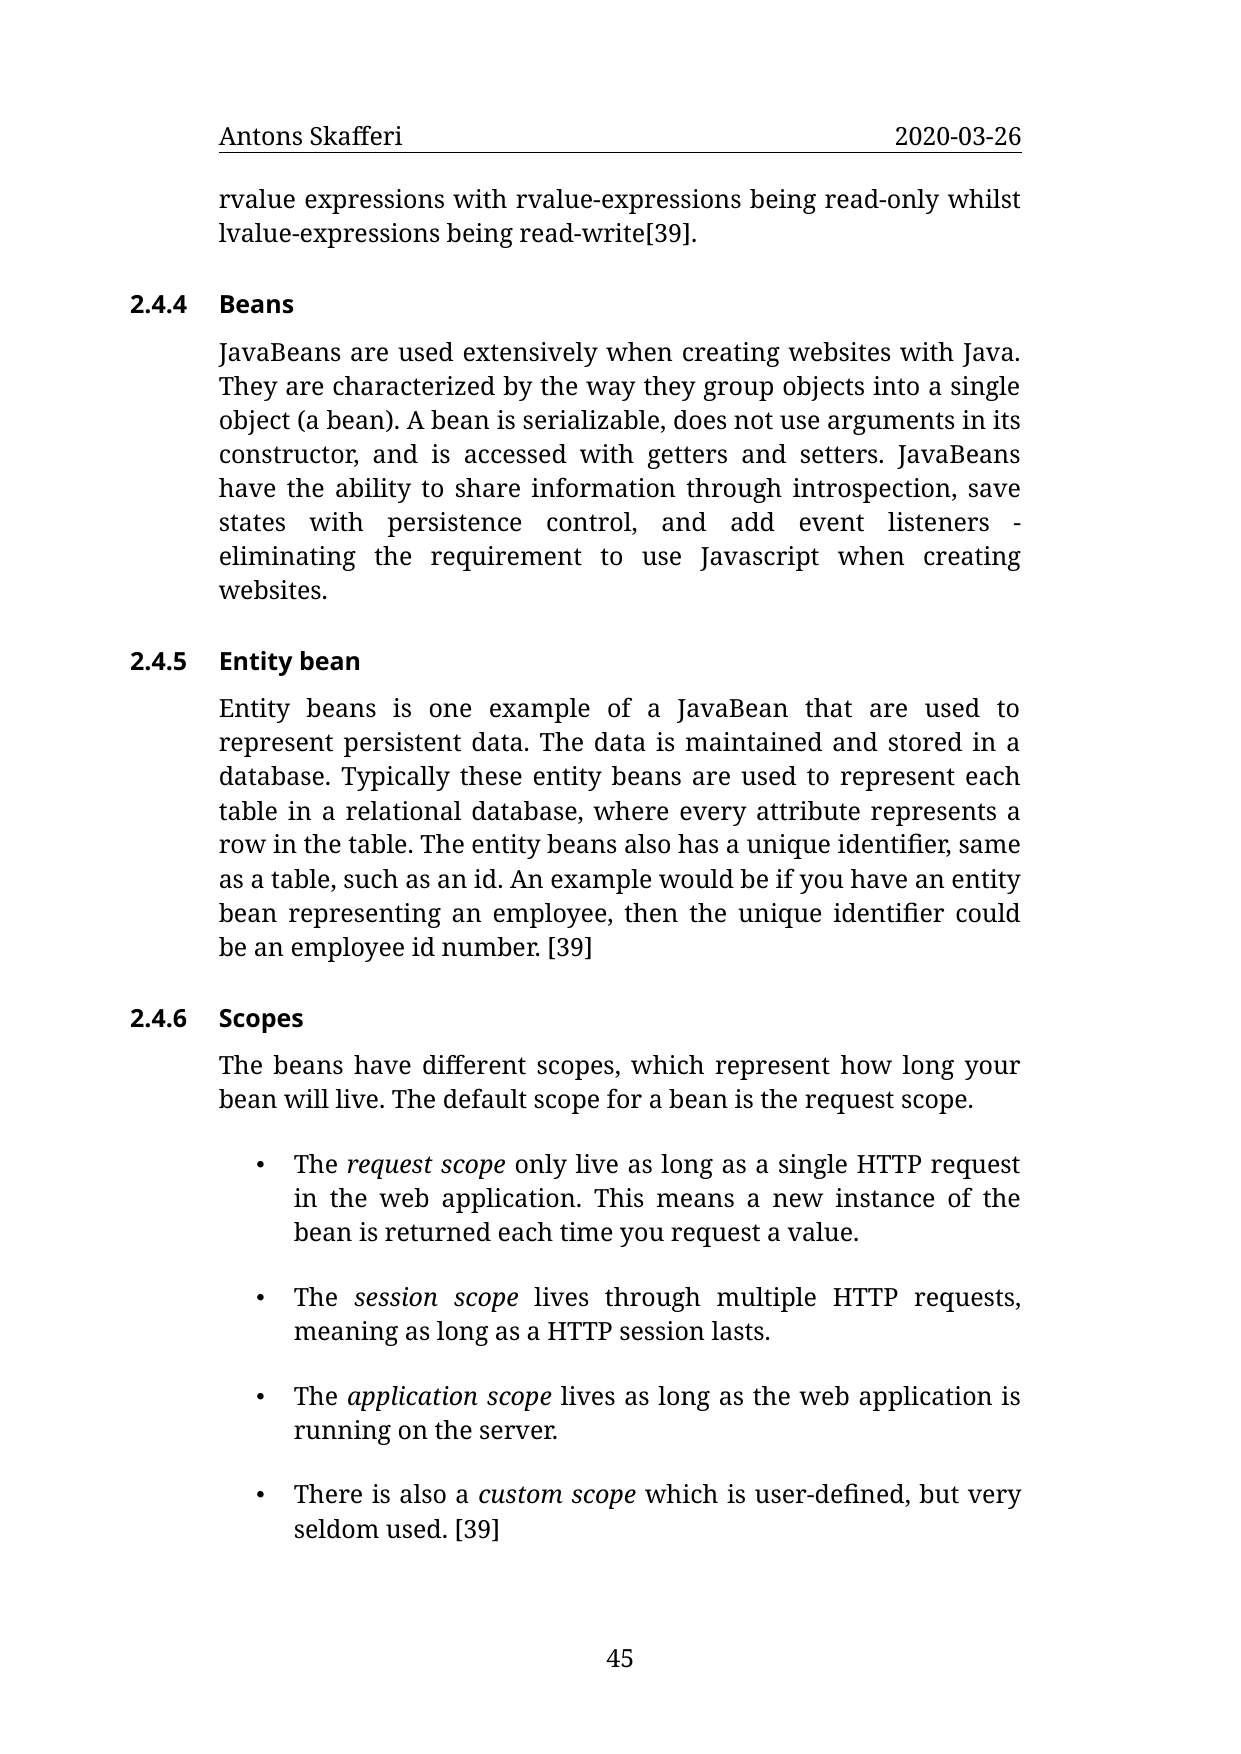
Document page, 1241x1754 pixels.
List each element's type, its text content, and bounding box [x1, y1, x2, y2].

text The beans have different scopes, which represent how long your bean will live. The default scope for a bean is the request scope. [218, 1048, 1022, 1116]
list The request scope only live as long as a single HTTP request in the web application. This means a new instance of the bean is returned each time you request a value. [256, 1147, 1022, 1249]
text Entity beans is one example of a JavaBean that are used to represent persistent data. The data is maintained and stored in a database. Typically these entity beans are used to represent each table in a relational database, where every attribute represents a row in the table. The entity beans also has a unique identifier, same as a table, such as an id. An example would be if you have an entity bean representing an employee, then the unique identifier could be an employee id number. [39] [218, 691, 1022, 963]
subtitle Scopes [130, 1001, 1022, 1035]
text JavaBeans are used extensively when creating websites with Java. They are characterized by the way they group objects into a single object (a bean). A bean is serializable, does not use arguments in its constructor, and is accessed with getters and setters. JavaBeans have the ability to share information through introspection, save states with persistence control, and add event listeners - eliminating the requirement to use Javascript when creating websites. [218, 334, 1022, 607]
subtitle Beans [130, 287, 1022, 321]
subtitle Entity bean [130, 644, 1022, 678]
list The session scope lives through multiple HTTP requests, meaning as long as a HTTP session lasts. [256, 1279, 1022, 1348]
list The application scope lives as long as the web application is running on the server. [256, 1378, 1022, 1446]
list There is also a custom scope which is user-defined, but very seldom used. [39] [256, 1477, 1022, 1545]
text rvalue expressions with rvalue-expressions being read-only whilst lvalue-expressions being read-write[39]. [218, 182, 1022, 250]
